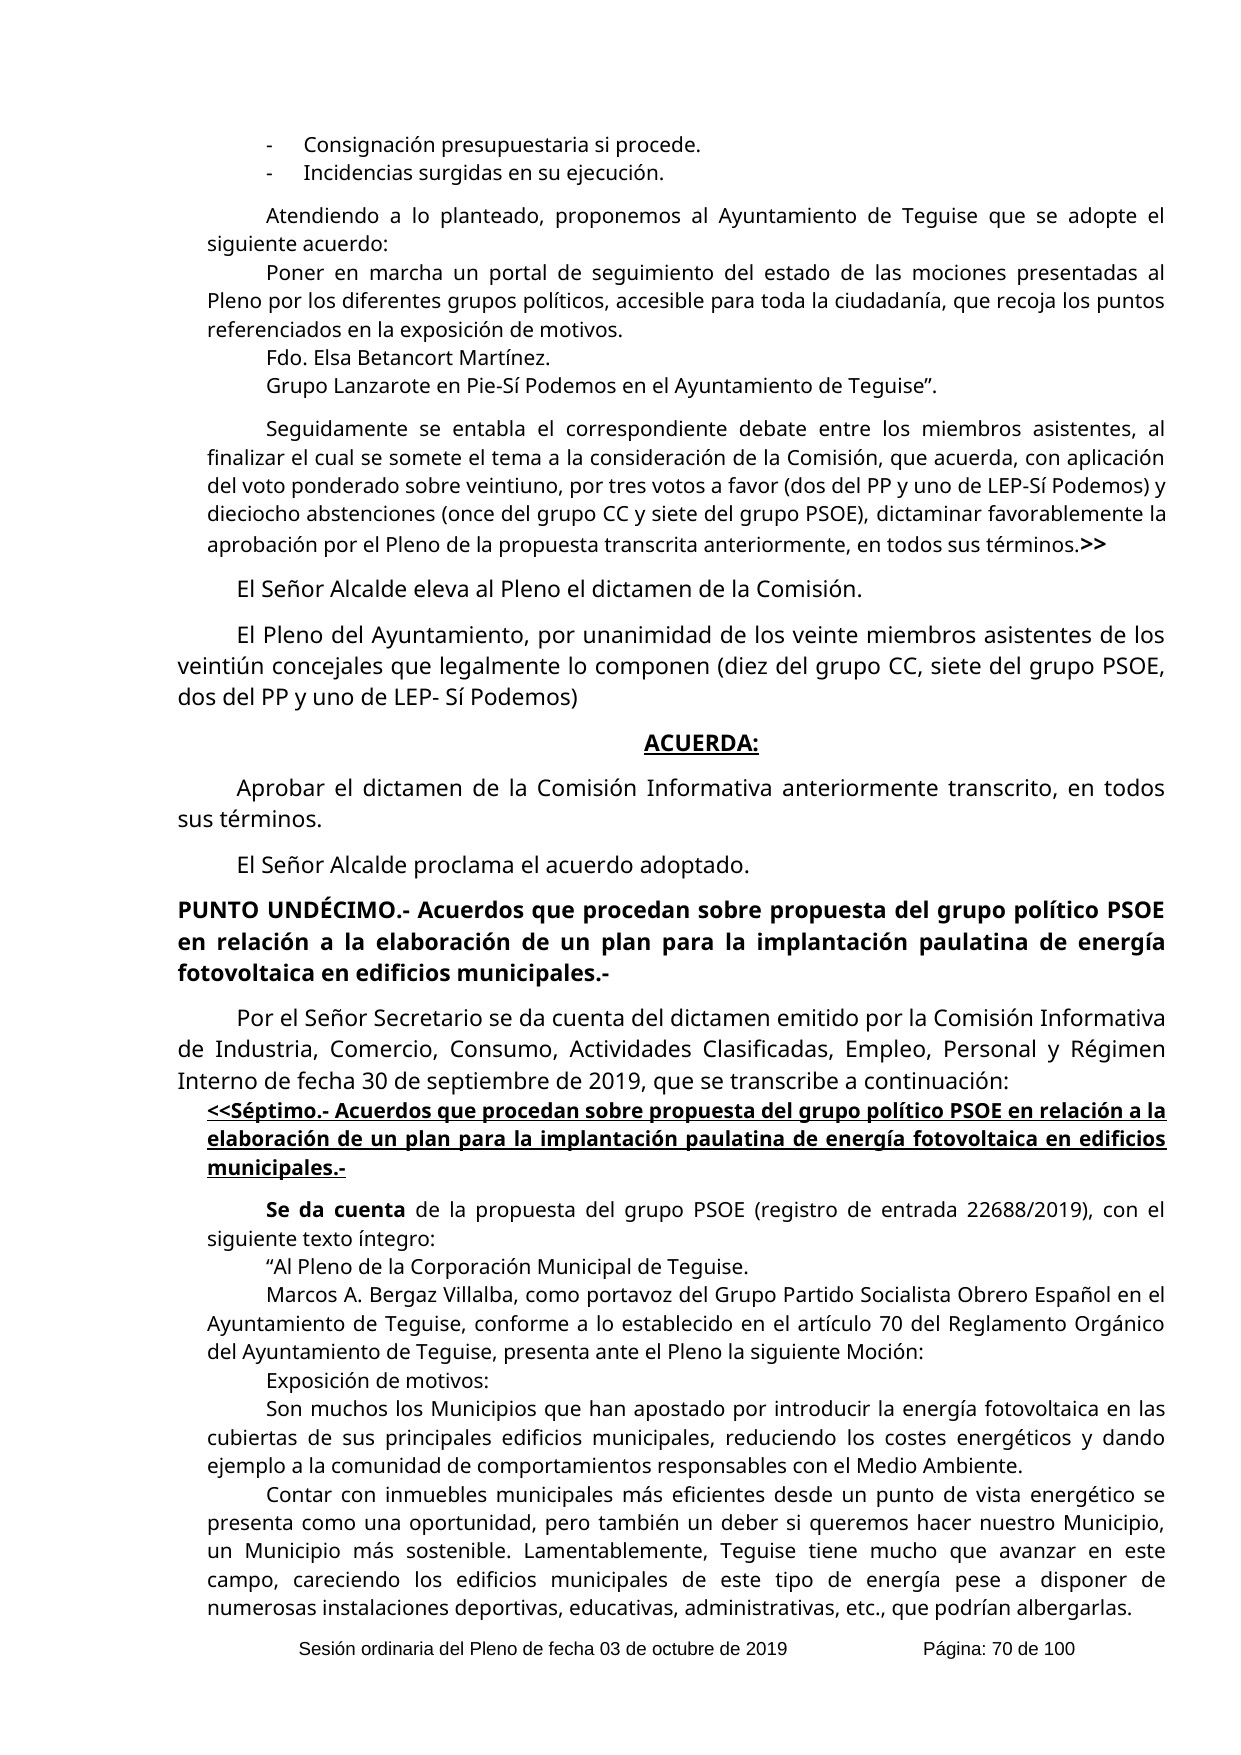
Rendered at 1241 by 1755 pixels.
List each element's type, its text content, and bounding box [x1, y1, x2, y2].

text El Señor Alcalde eleva al Pleno el dictamen de la Comisión. [177, 573, 1167, 604]
text elaboración de un plan para la implantación paulatina de energía fotovoltaica en edificios [207, 1121, 1167, 1148]
text ACUERDA: [177, 727, 1167, 758]
text El Señor Alcalde proclama el acuerdo adoptado. [177, 849, 1167, 880]
text <<Séptimo.- Acuerdos que procedan sobre propuesta del grupo político PSOE en relación a la [207, 1096, 1167, 1120]
text Atendiendo a lo planteado, proponemos al Ayuntamiento de Teguise que se adopte el siguiente acuerdo: [207, 201, 1167, 258]
text “Al Pleno de la Corporación Municipal de Teguise. [207, 1252, 1167, 1281]
text Aprobar el dictamen de la Comisión Informativa anteriormente transcrito, en todos sus términos. [177, 772, 1167, 834]
text Fdo. Elsa Betancort Martínez. [207, 343, 1167, 372]
list Incidencias surgidas en su ejecución. [266, 158, 1167, 187]
text Marcos A. Bergaz Villalba, como portavoz del Grupo Partido Socialista Obrero Español en el Ayuntamiento de Teguise, conforme a lo establecido en el artículo 70 del Reglamento Orgánico del Ayuntamiento de Teguise, presenta ante el Pleno la siguiente Moción: [207, 1281, 1167, 1366]
list Consignación presupuestaria si procede. [266, 130, 1167, 158]
text Grupo Lanzarote en Pie-Sí Podemos en el Ayuntamiento de Teguise”. [207, 372, 1167, 400]
text Poner en marcha un portal de seguimiento del estado de las mociones presentadas al Pleno por los diferentes grupos políticos, accesible para toda la ciudadanía, que recoja los puntos referenciados en la exposición de motivos. [207, 258, 1167, 343]
text municipales.- [207, 1150, 1167, 1181]
text Exposición de motivos: [207, 1366, 1167, 1394]
text PUNTO UNDÉCIMO.- Acuerdos que procedan sobre propuesta del grupo político PSOE en relación a la elaboración de un plan para la implantación paulatina de energía fotovoltaica en edificios municipales.- [177, 894, 1167, 988]
text Seguidamente se entabla el correspondiente debate entre los miembros asistentes, al finalizar el cual se somete el tema a la consideración de la Comisión, que acuerda, con aplicación del voto ponderado sobre veintiuno, por tres votos a favor (dos del PP y uno de LEP-Sí Podemos) y dieciocho abstenciones (once del grupo CC y siete del grupo PSOE), dictaminar favorablemente la aprobación por el Pleno de la propuesta transcrita anteriormente, en todos sus términos.>> [207, 414, 1167, 559]
text Contar con inmuebles municipales más eficientes desde un punto de vista energético se presenta como una oportunidad, pero también un deber si queremos hacer nuestro Municipio, un Municipio más sostenible. Lamentablemente, Teguise tiene mucho que avanzar en este campo, careciendo los edificios municipales de este tipo de energía pese a disponer de numerosas instalaciones deportivas, educativas, administrativas, etc., que podrían albergarlas. [207, 1480, 1167, 1622]
text Se da cuenta de la propuesta del grupo PSOE (registro de entrada 22688/2019), con el siguiente texto íntegro: [207, 1195, 1167, 1252]
text Por el Señor Secretario se da cuenta del dictamen emitido por la Comisión Informativa de Industria, Comercio, Consumo, Actividades Clasificadas, Empleo, Personal y Régimen Interno de fecha 30 de septiembre de 2019, que se transcribe a continuación: [177, 1002, 1167, 1096]
text El Pleno del Ayuntamiento, por unanimidad de los veinte miembros asistentes de los veintiún concejales que legalmente lo componen (diez del grupo CC, siete del grupo PSOE, dos del PP y uno de LEP- Sí Podemos) [177, 619, 1167, 712]
text Son muchos los Municipios que han apostado por introducir la energía fotovoltaica en las cubiertas de sus principales edificios municipales, reduciendo los costes energéticos y dando ejemplo a la comunidad de comportamientos responsables con el Medio Ambiente. [207, 1394, 1167, 1480]
